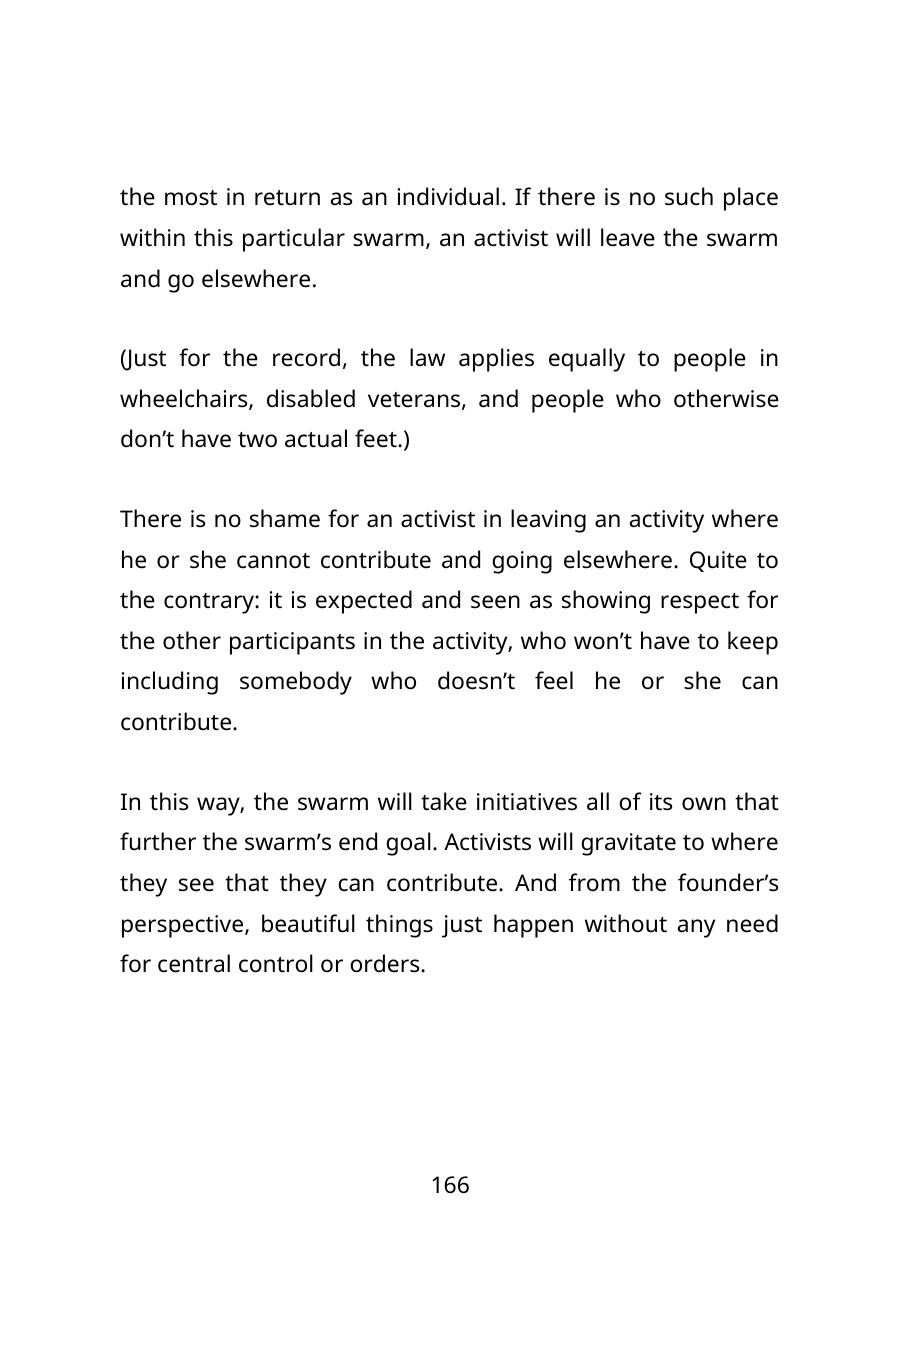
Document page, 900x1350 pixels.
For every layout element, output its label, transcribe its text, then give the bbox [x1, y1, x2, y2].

text In this way, the swarm will take initiatives all of its own that further the swarm’s end goal. Activists will gravitate to where they see that they can contribute. And from the founder’s perspective, beautiful things just happen without any need for central control or orders. [120, 786, 780, 979]
text the most in return as an individual. If there is no such place within this particular swarm, an activist will leave the swarm and go elsewhere. [120, 181, 780, 294]
text (Just for the record, the law applies equally to people in wheelchairs, disabled veterans, and people who otherwise don’t have two actual feet.) [120, 342, 780, 454]
text There is no shame for an activist in leaving an activity where he or she cannot contribute and going elsewhere. Quite to the contrary: it is expected and seen as showing respect for the other participants in the activity, who won’t have to keep including somebody who doesn’t feel he or she can contribute. [120, 503, 780, 737]
